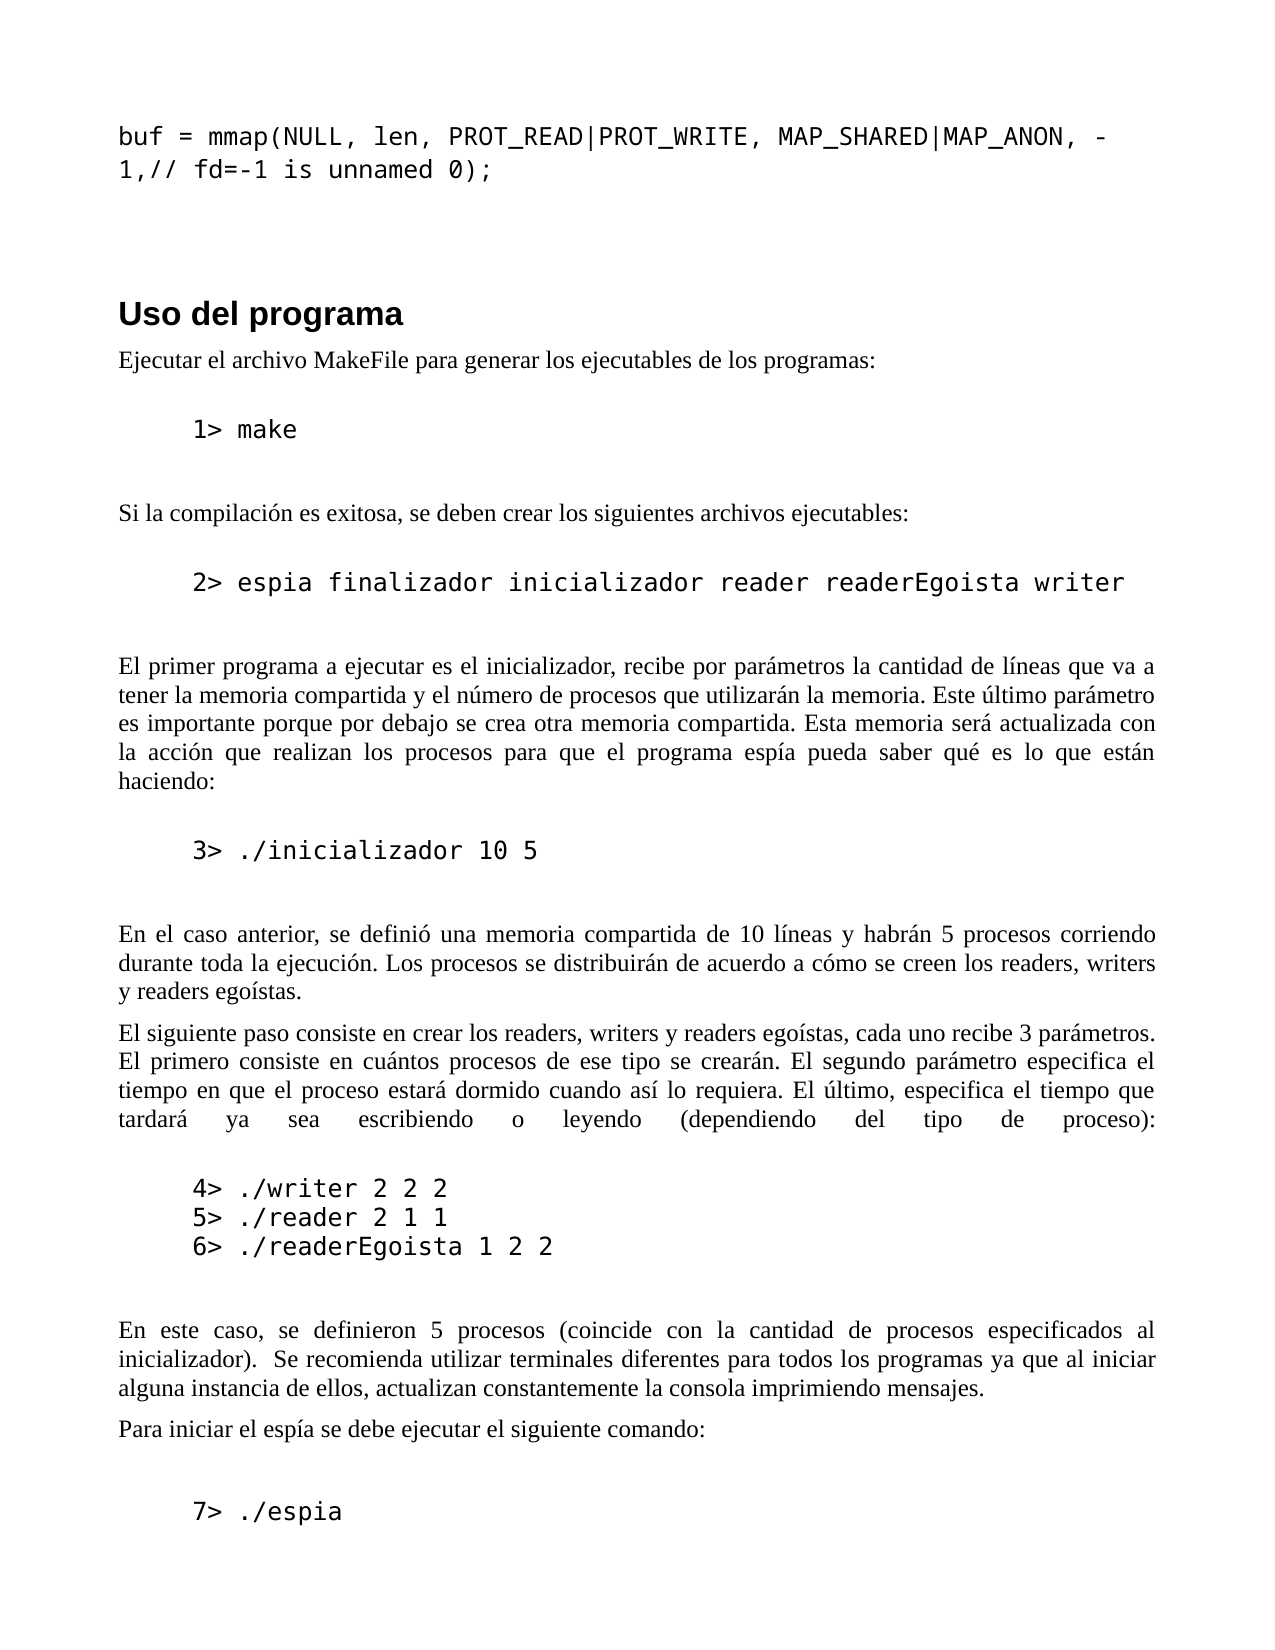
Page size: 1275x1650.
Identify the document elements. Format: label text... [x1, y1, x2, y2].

text Si la compilación es exitosa, se deben crear los siguientes archivos ejecutables: [118, 498, 1157, 555]
text El primer programa a ejecutar es el inicializador, recibe por parámetros la cantidad de líneas que va a tener la memoria compartida y el número de procesos que utilizarán la memoria. Este último parámetro es importante porque por debajo se crea otra memoria compartida. Esta memoria será actualizada con la acción que realizan los procesos para que el programa espía pueda saber qué es lo que están haciendo: [118, 651, 1157, 823]
text 3> ./inicializador 10 5 [118, 836, 1157, 865]
text En el caso anterior, se definió una memoria compartida de 10 líneas y habrán 5 procesos corriendo durante toda la ejecución. Los procesos se distribuirán de acuerdo a cómo se creen los readers, writers y readers egoístas. [118, 919, 1157, 1005]
text Para iniciar el espía se debe ejecutar el siguiente comando: [118, 1414, 1157, 1443]
text 2> espia finalizador inicializador reader readerEgoista writer [118, 568, 1157, 597]
text 1> make [118, 415, 1157, 444]
text El siguiente paso consiste en crear los readers, writers y readers egoístas, cada uno recibe 3 parámetros. El primero consiste en cuántos procesos de ese tipo se crearán. El segundo parámetro especifica el tiempo en que el proceso estará dormido cuando así lo requiera. El último, especifica el tiempo que tardará ya sea escribiendo o leyendo (dependiendo del tipo de proceso): [118, 1018, 1157, 1161]
text 7> ./espia [118, 1497, 1157, 1526]
text 4> ./writer 2 2 2 5> ./reader 2 1 1 6> ./readerEgoista 1 2 2 [118, 1174, 1157, 1261]
subtitle Uso del programa [118, 294, 1157, 332]
text buf = mmap(NULL, len, PROT_READ|PROT_WRITE, MAP_SHARED|MAP_ANON, -1,// fd=-1 is unnamed 0); [118, 118, 1157, 186]
text En este caso, se definieron 5 procesos (coincide con la cantidad de procesos especificados al inicializador). Se recomienda utilizar terminales diferentes para todos los programas ya que al iniciar alguna instancia de ellos, actualizan constantemente la consola imprimiendo mensajes. [118, 1315, 1157, 1401]
text Ejecutar el archivo MakeFile para generar los ejecutables de los programas: [118, 345, 1157, 402]
